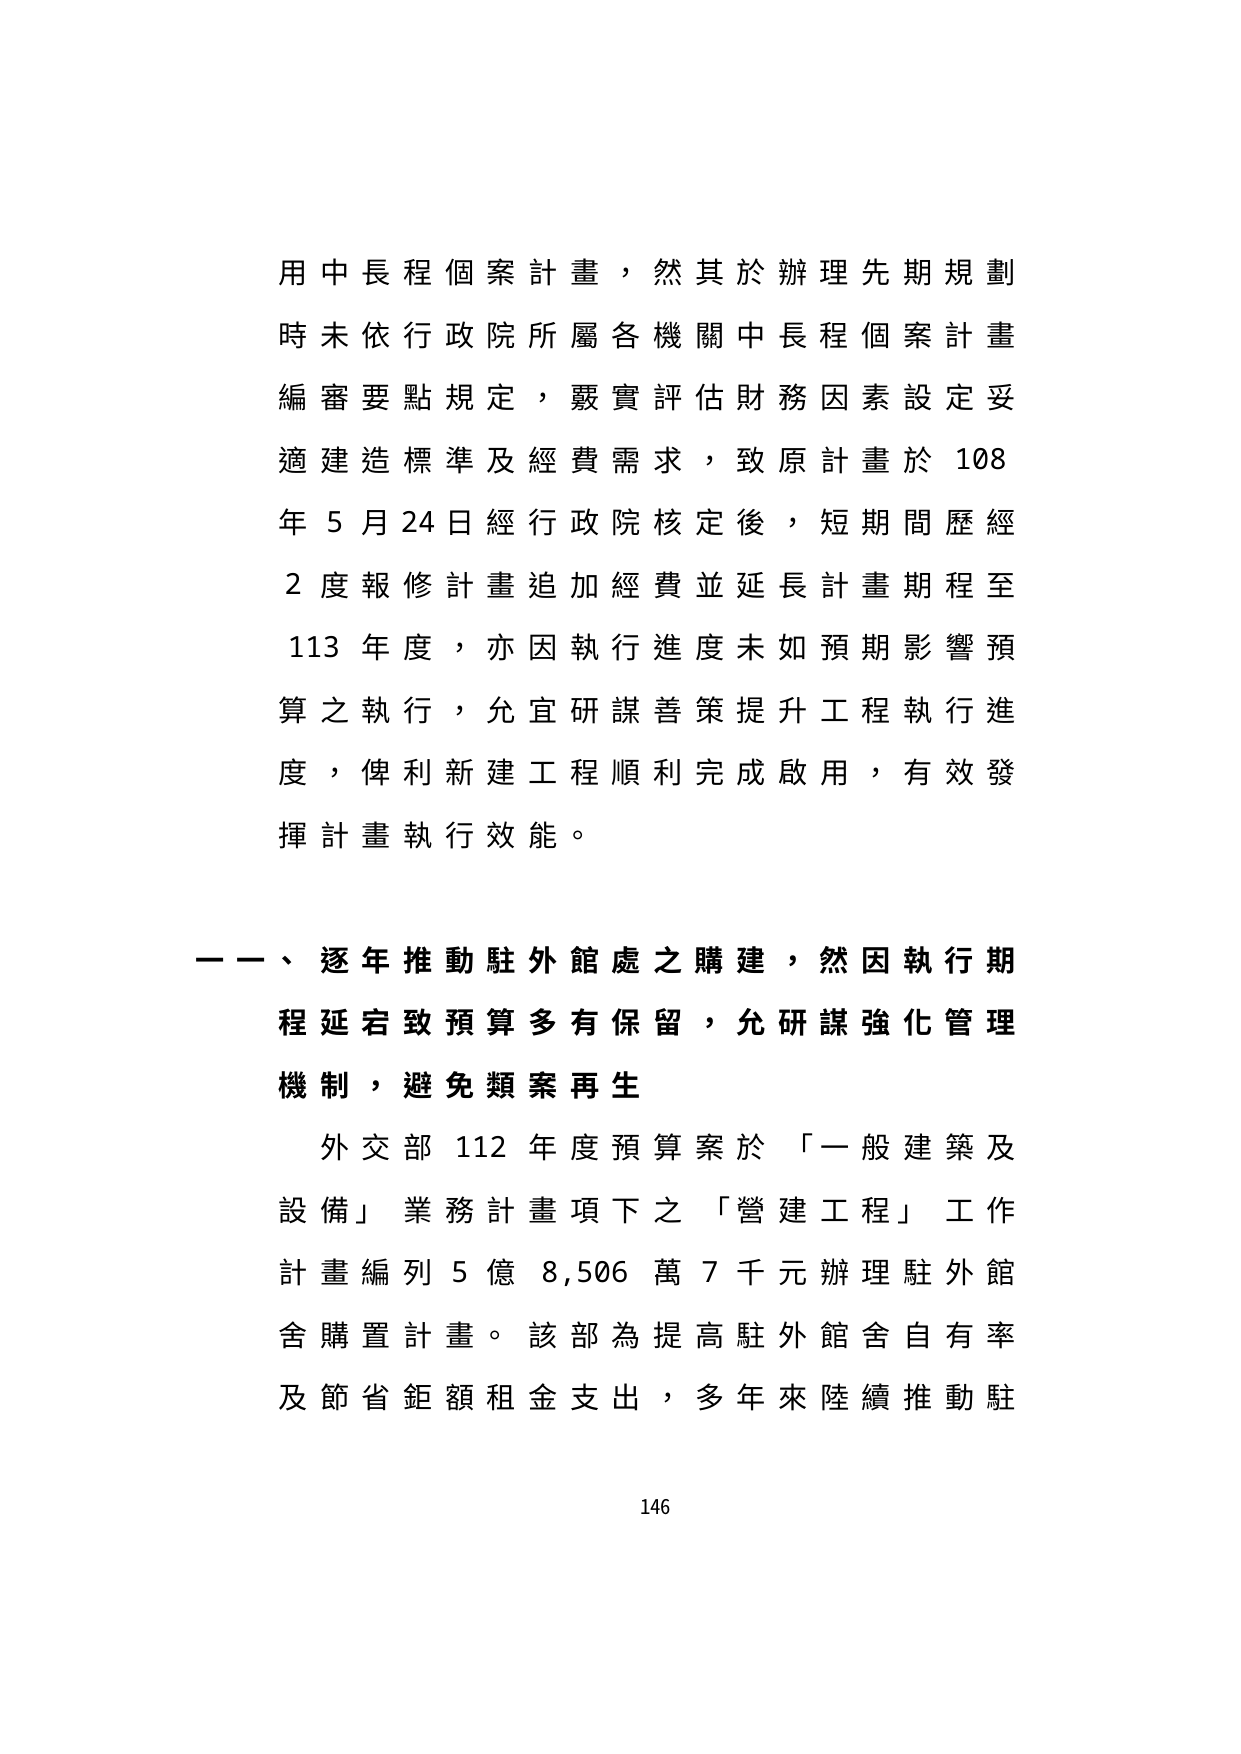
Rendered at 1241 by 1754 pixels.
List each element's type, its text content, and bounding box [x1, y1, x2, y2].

text 一一、逐年推動駐外館處之購建，然因執行期程延宕致預算多有保留，允研謀強化管理機制，避免類案再生 [189, 917, 1022, 1104]
text 外交部112年度預算案於「一般建築及設備」業務計畫項下之「營建工程」工作計畫編列5億8,506萬7千元辦理駐外館舍購置計畫。該部為提高駐外館舍自有率及節省鉅額租金支出，多年來陸續推動駐 [248, 1104, 1022, 1417]
text 用中長程個案計畫，然其於辦理先期規劃時未依行政院所屬各機關中長程個案計畫編審要點規定，覈實評估財務因素設定妥適建造標準及經費需求，致原計畫於108年5月24日經行政院核定後，短期間歷經2度報修計畫追加經費並延長計畫期程至113年度，亦因執行進度未如預期影響預算之執行，允宜研謀善策提升工程執行進度，俾利新建工程順利完成啟用，有效發揮計畫執行效能。 [248, 229, 1022, 854]
